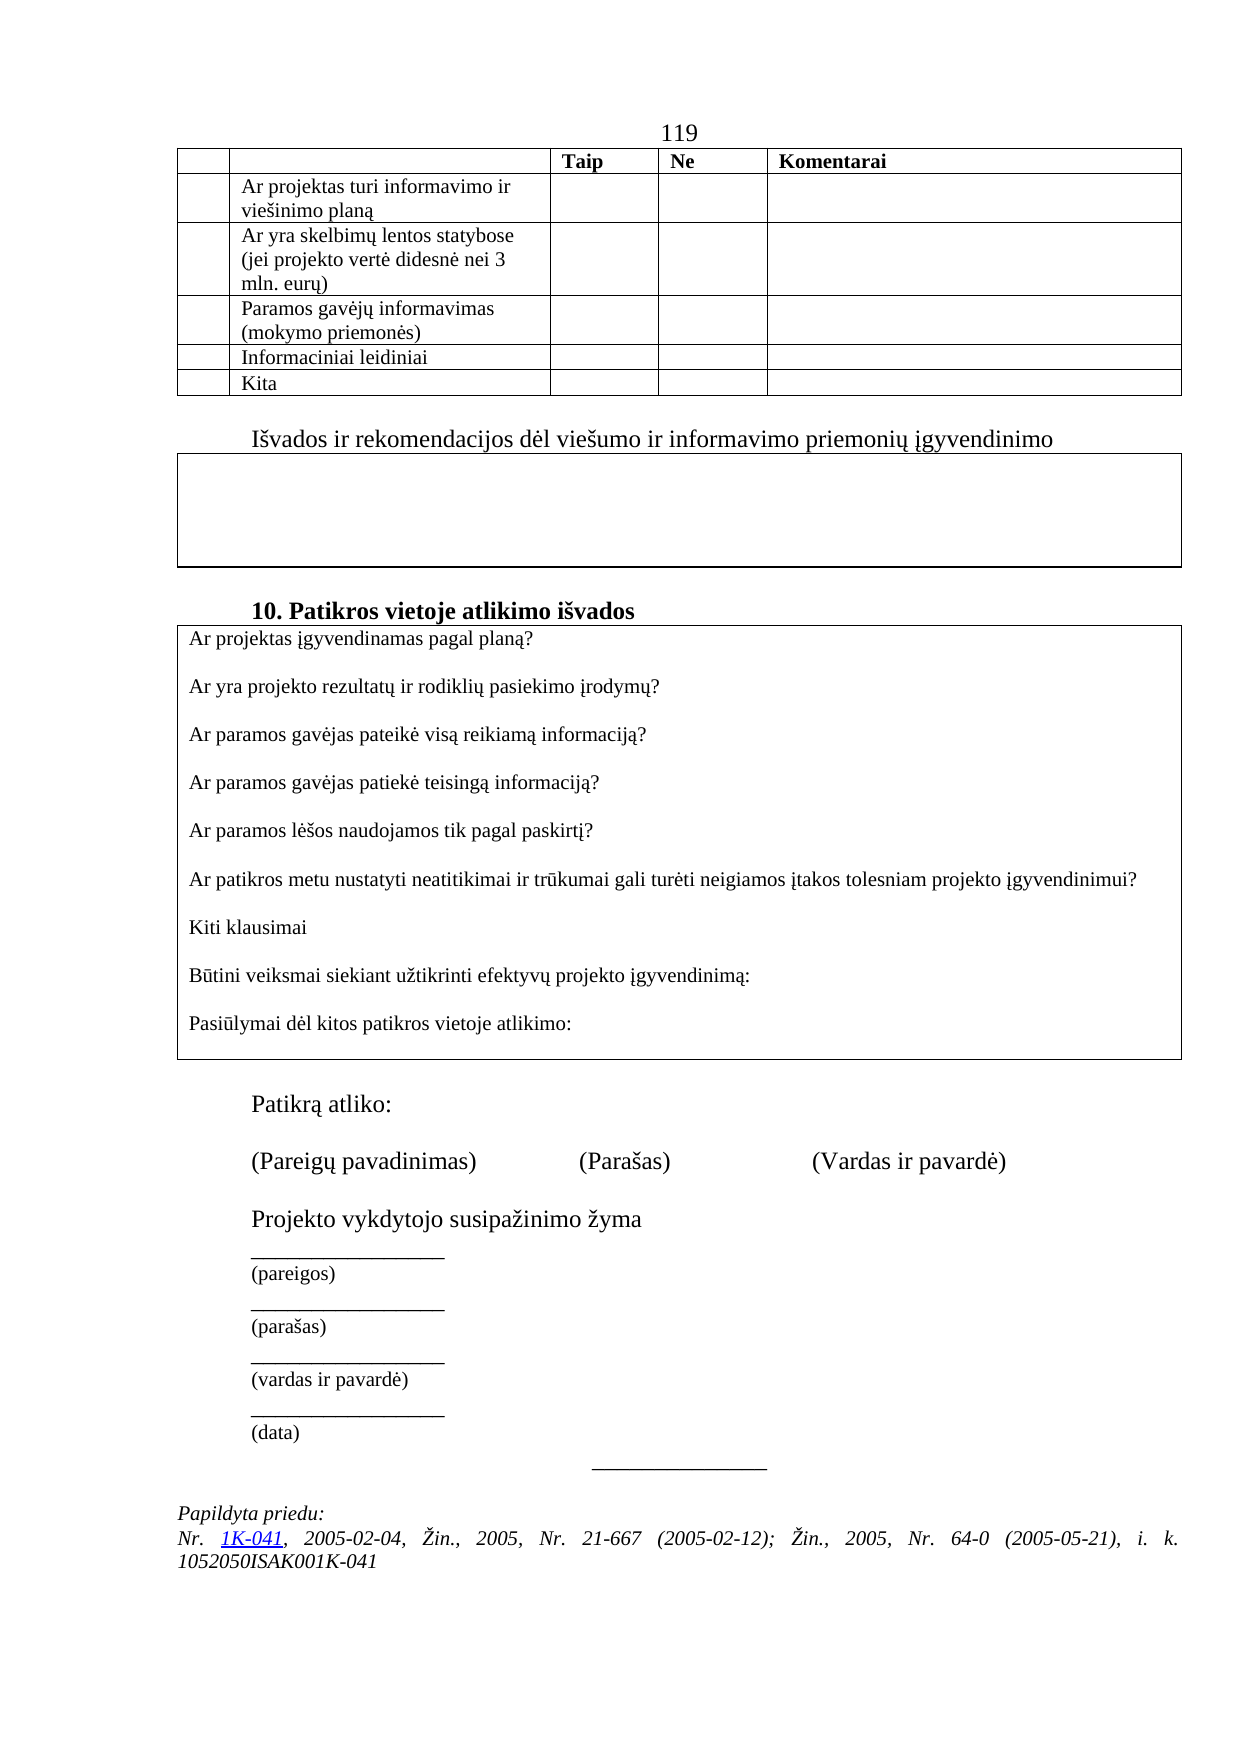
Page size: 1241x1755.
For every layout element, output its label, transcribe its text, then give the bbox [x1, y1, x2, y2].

table_cell Ar yra skelbimų lentos statybose (jei projekto vertė didesnė nei 3 mln. eurų) [230, 223, 550, 295]
table_cell Ar projektas turi informavimo ir viešinimo planą [230, 174, 550, 222]
table_cell [659, 370, 767, 394]
text Nr. 1K-041, 2005-02-04, Žin., 2005, Nr. 21-667 (2005-02-12); Žin., 2005, Nr. 64-0 (2005-05-21), i. k. 1052050ISAK001K-041 [177, 1525, 1181, 1573]
table_header Ar projektas įgyvendinamas pagal planą? Ar yra projekto rezultatų ir rodiklių pasiekimo įrodymų? Ar paramos gavėjas pateikė visą reikiamą informaciją? Ar paramos gavėjas patiekė teisingą informaciją? Ar paramos lėšos naudojamos tik pagal paskirtį? Ar patikros metu nustatyti neatitikimai ir trūkumai gali turėti neigiamos įtakos tolesniam projekto įgyvendinimui? Kiti klausimai Būtini veiksmai siekiant užtikrinti efektyvų projekto įgyvendinimą: Pasiūlymai dėl kitos patikros vietoje atlikimo: [178, 626, 1181, 1059]
table_cell [659, 174, 767, 222]
table_cell [659, 296, 767, 344]
table_cell [551, 370, 658, 394]
text (data) [177, 1420, 1181, 1444]
text (pareigos) [177, 1261, 1181, 1285]
table_header Ne [659, 149, 767, 173]
table_header Komentarai [768, 149, 1181, 173]
text Išvados ir rekomendacijos dėl viešumo ir informavimo priemonių įgyvendinimo [177, 424, 1181, 453]
table_cell [178, 174, 229, 222]
table_cell [768, 345, 1181, 369]
text Projekto vykdytojo susipažinimo žyma [177, 1204, 1181, 1233]
table_cell [551, 223, 658, 295]
table_cell Paramos gavėjų informavimas (mokymo priemonės) [230, 296, 550, 344]
table_cell Kita [230, 370, 550, 394]
table_header Taip [551, 149, 658, 173]
table_header [178, 454, 1181, 566]
table_cell [551, 345, 658, 369]
table_header [178, 149, 229, 173]
text Patikrą atliko: [177, 1089, 1181, 1118]
table_cell [178, 345, 229, 369]
text Papildyta priedu: [177, 1501, 1181, 1525]
text ______________ [177, 1444, 1181, 1473]
table_cell [768, 296, 1181, 344]
text (parašas) [177, 1314, 1181, 1338]
text 10. Patikros vietoje atlikimo išvados [177, 596, 1181, 625]
table_header [230, 149, 550, 173]
table_cell [551, 174, 658, 222]
table_cell [551, 296, 658, 344]
table_cell [659, 223, 767, 295]
table_cell [768, 174, 1181, 222]
table_cell [768, 370, 1181, 394]
text (Pareigų pavadinimas) (parašas) (vardas ir pavardė) [177, 1146, 1181, 1175]
text (vardas ir pavardė) [177, 1367, 1181, 1391]
table_cell [768, 223, 1181, 295]
table_cell [178, 370, 229, 394]
table_cell [659, 345, 767, 369]
table_cell Informaciniai leidiniai [230, 345, 550, 369]
table_cell [178, 296, 229, 344]
table_cell [178, 223, 229, 295]
